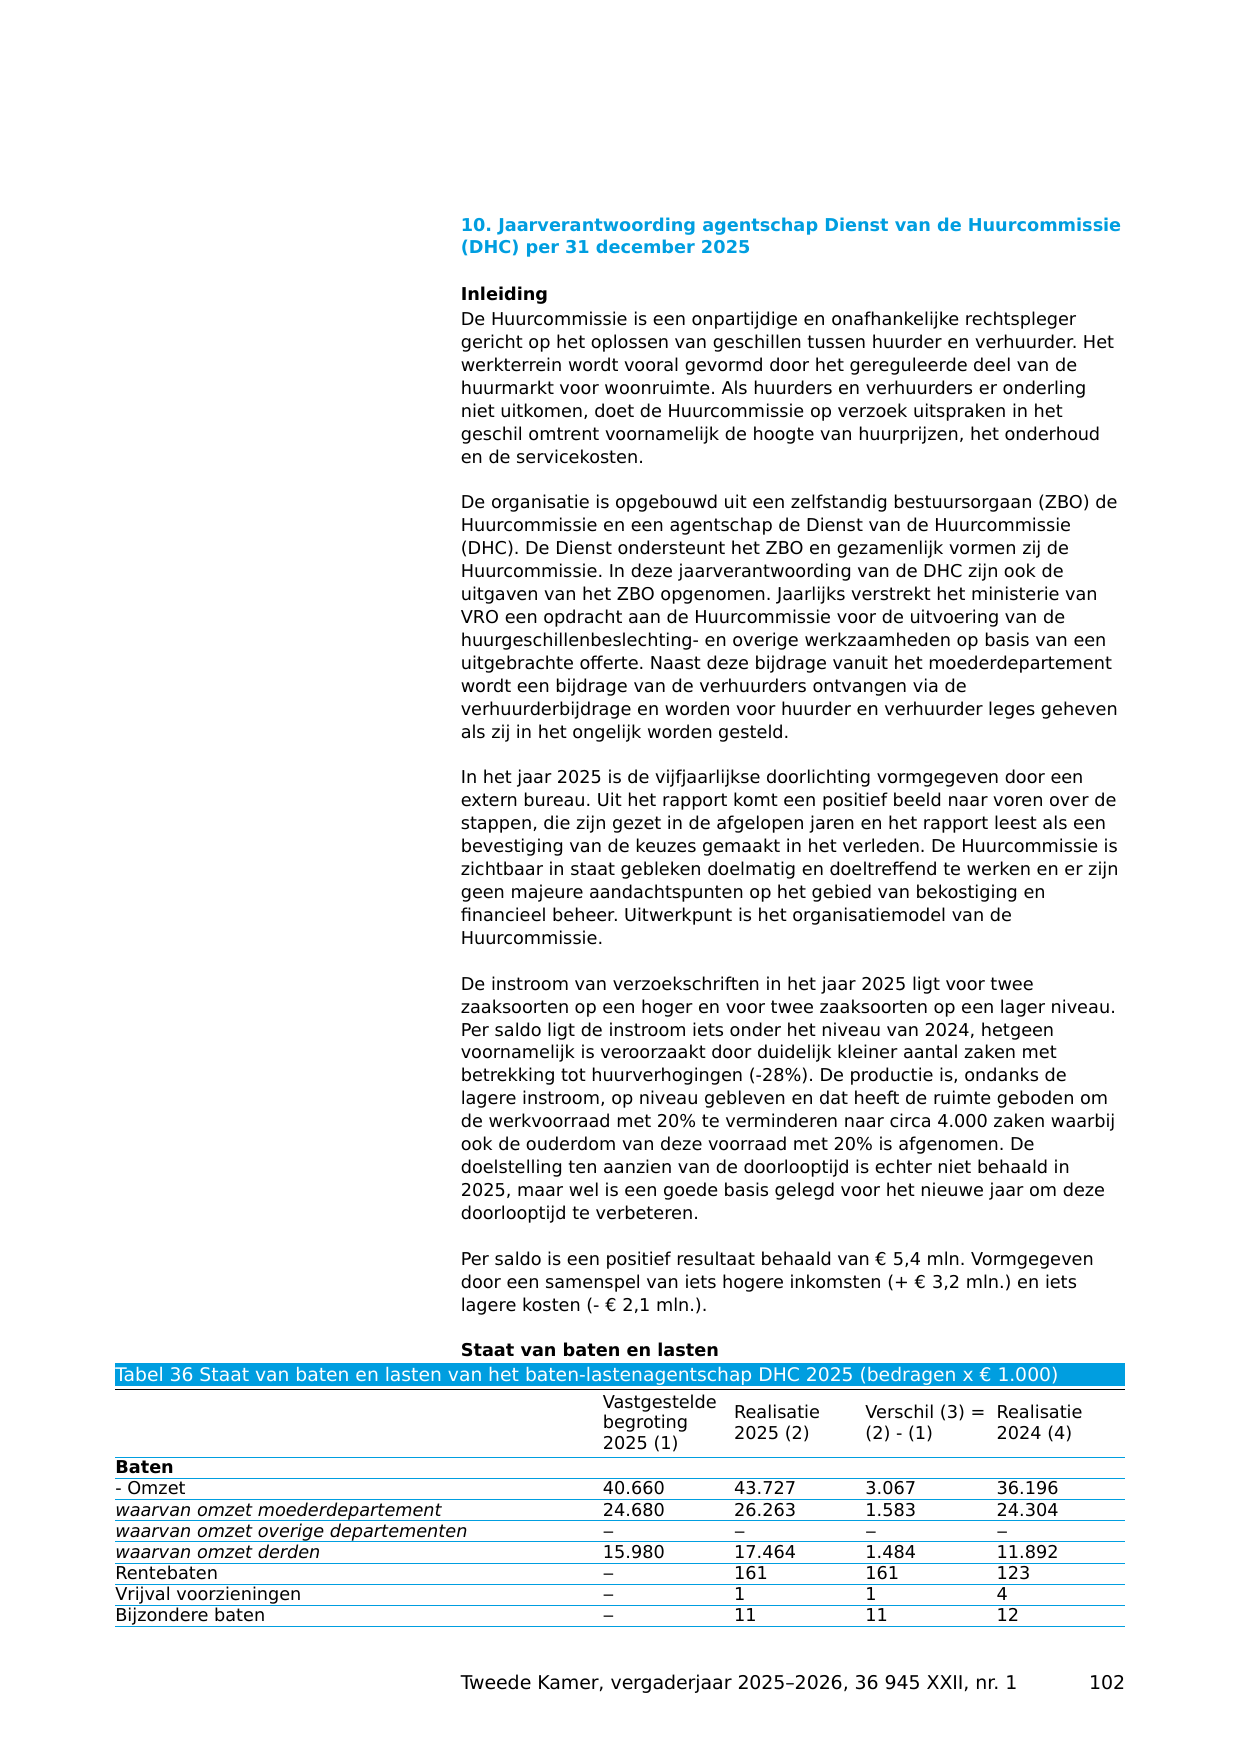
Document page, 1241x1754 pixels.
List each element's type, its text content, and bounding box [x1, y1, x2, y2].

table_cell ‒ [731, 1521, 862, 1541]
table_cell 26.263 [731, 1500, 862, 1520]
table_cell 11.892 [994, 1542, 1125, 1562]
table_cell [994, 1458, 1125, 1478]
table_cell Vrijval voorzieningen [115, 1585, 600, 1605]
title 10. Jaarverantwoording agentschap Dienst van de Huurcommissie (DHC) per 31 december 2025 [461, 213, 1125, 258]
table_cell waarvan omzet overige departementen [115, 1521, 600, 1541]
text De organisatie is opgebouwd uit een zelfstandig bestuursorgaan (ZBO) de Huurcommissie en een agentschap de Dienst van de Huurcommissie (DHC). De Dienst ondersteunt het ZBO en gezamenlijk vormen zij de Huurcommissie. In deze jaarverantwoording van de DHC zijn ook de uitgaven van het ZBO opgenomen. Jaarlijks verstrekt het ministerie van VRO een opdracht aan de Huurcommissie voor de uitvoering van de huurgeschillenbeslechting- en overige werkzaamheden op basis van een uitgebrachte offerte. Naast deze bijdrage vanuit het moederdepartement wordt een bijdrage van de verhuurders ontvangen via de verhuurderbijdrage en worden voor huurder en verhuurder leges geheven als zij in het ongelijk worden gesteld. [461, 491, 1125, 743]
table_cell 4 [994, 1585, 1125, 1605]
table_cell [115, 1390, 600, 1457]
table_cell 15.980 [600, 1542, 731, 1562]
table_cell 161 [862, 1564, 993, 1583]
table_cell 123 [994, 1564, 1125, 1583]
table_cell 11 [862, 1606, 993, 1626]
table_cell 24.304 [994, 1500, 1125, 1520]
table_cell 161 [731, 1564, 862, 1583]
table_cell waarvan omzet derden [115, 1542, 600, 1562]
table_cell Verschil (3) = (2) - (1) [862, 1390, 993, 1457]
table_cell 1 [862, 1585, 993, 1605]
table_cell 43.727 [731, 1479, 862, 1499]
table_cell 12 [994, 1606, 1125, 1626]
table_cell 1.583 [862, 1500, 993, 1520]
table_cell Rentebaten [115, 1564, 600, 1583]
table_cell 11 [731, 1606, 862, 1626]
table_cell ‒ [600, 1564, 731, 1583]
text De instroom van verzoekschriften in het jaar 2025 ligt voor twee zaaksoorten op een hoger en voor twee zaaksoorten op een lager niveau. Per saldo ligt de instroom iets onder het niveau van 2024, hetgeen voornamelijk is veroorzaakt door duidelijk kleiner aantal zaken met betrekking tot huurverhogingen (-28%). De productie is, ondanks de lagere instroom, op niveau gebleven en dat heeft de ruimte geboden om de werkvoorraad met 20% te verminderen naar circa 4.000 zaken waarbij ook de ouderdom van deze voorraad met 20% is afgenomen. De doelstelling ten aanzien van de doorlooptijd is echter niet behaald in 2025, maar wel is een goede basis gelegd voor het nieuwe jaar om deze doorlooptijd te verbeteren. [461, 972, 1125, 1224]
table_cell waarvan omzet moederdepartement [115, 1500, 600, 1520]
table_cell ‒ [862, 1521, 993, 1541]
text De Huurcommissie is een onpartijdige en onafhankelijke rechtspleger gericht op het oplossen van geschillen tussen huurder en verhuurder. Het werkterrein wordt vooral gevormd door het gereguleerde deel van de huurmarkt voor woonruimte. Als huurders en verhuurders er onderling niet uitkomen, doet de Huurcommissie op verzoek uitspraken in het geschil omtrent voornamelijk de hoogte van huurprijzen, het onderhoud en de servicekosten. [461, 307, 1125, 468]
table_cell Bijzondere baten [115, 1606, 600, 1626]
table_cell Baten [115, 1458, 600, 1478]
table_cell 1 [731, 1585, 862, 1605]
table_cell [731, 1458, 862, 1478]
table_cell 17.464 [731, 1542, 862, 1562]
table_cell ‒ [600, 1585, 731, 1605]
table_cell 3.067 [862, 1479, 993, 1499]
table_cell 1.484 [862, 1542, 993, 1562]
table_cell 24.680 [600, 1500, 731, 1520]
table_cell 40.660 [600, 1479, 731, 1499]
text Per saldo is een positief resultaat behaald van € 5,4 mln. Vormgegeven door een samenspel van iets hogere inkomsten (+ € 3,2 mln.) en iets lagere kosten (- € 2,1 mln.). [461, 1247, 1125, 1316]
table_cell Vastgestelde begroting 2025 (1) [600, 1390, 731, 1457]
table_cell 36.196 [994, 1479, 1125, 1499]
table_cell ‒ [600, 1521, 731, 1541]
text Inleiding [461, 282, 1125, 305]
table_cell [600, 1458, 731, 1478]
table_cell Realisatie 2025 (2) [731, 1390, 862, 1457]
table_cell - Omzet [115, 1479, 600, 1499]
text In het jaar 2025 is de vijfjaarlijkse doorlichting vormgegeven door een extern bureau. Uit het rapport komt een positief beeld naar voren over de stappen, die zijn gezet in de afgelopen jaren en het rapport leest als een bevestiging van de keuzes gemaakt in het verleden. De Huurcommissie is zichtbaar in staat gebleken doelmatig en doeltreffend te werken en er zijn geen majeure aandachtspunten op het gebied van bekostiging en financieel beheer. Uitwerkpunt is het organisatiemodel van de Huurcommissie. [461, 766, 1125, 949]
text Staat van baten en lasten [461, 1338, 1125, 1361]
table_cell ‒ [600, 1606, 731, 1626]
table_cell [862, 1458, 993, 1478]
table_cell ‒ [994, 1521, 1125, 1541]
table_cell Realisatie 2024 (4) [994, 1390, 1125, 1457]
